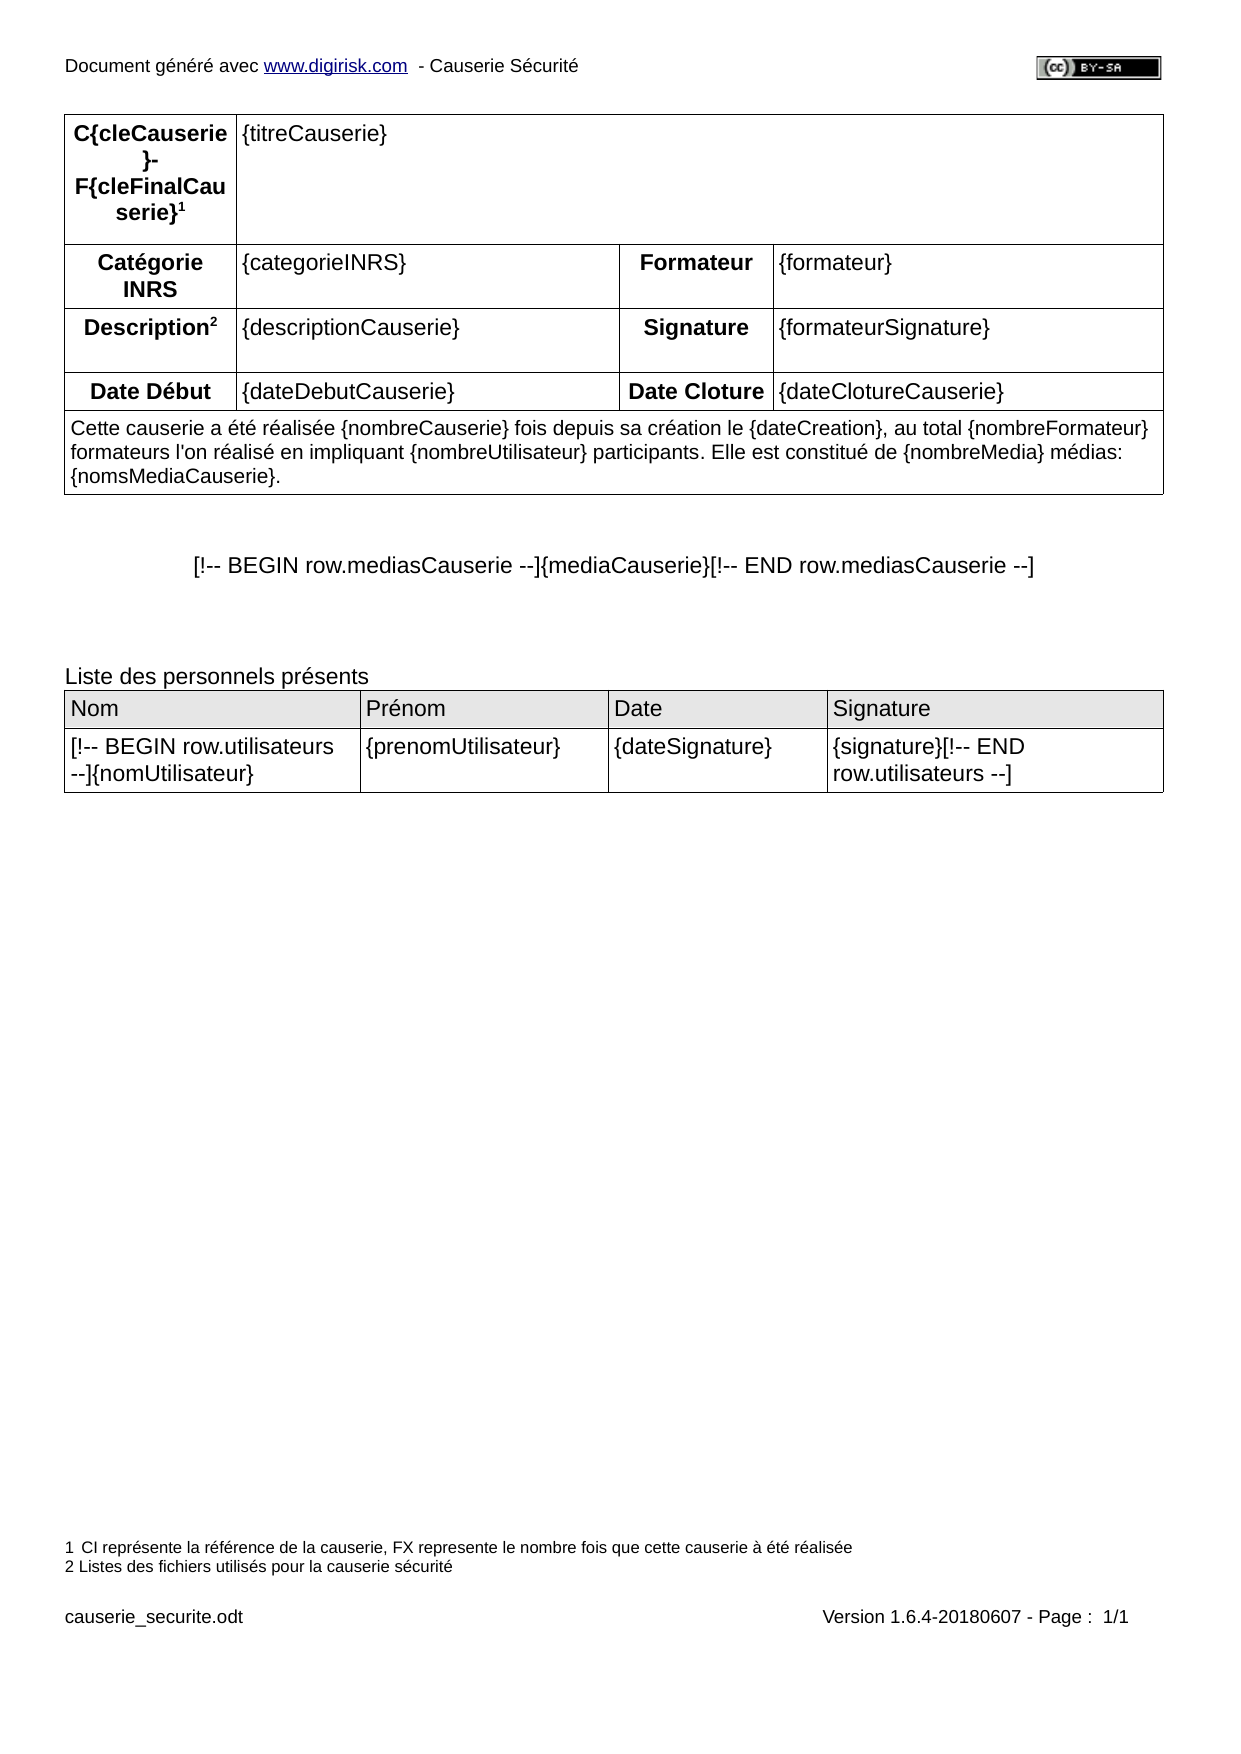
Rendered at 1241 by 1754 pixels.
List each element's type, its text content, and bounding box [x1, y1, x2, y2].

table_cell Signature [620, 309, 773, 372]
table_cell {signature}[!-- END row.utilisateurs --] [828, 729, 1163, 792]
table_cell Date Cloture [620, 373, 773, 410]
table_cell {prenomUtilisateur} [361, 729, 608, 792]
table_cell {dateSignature} [609, 729, 827, 792]
table_cell Date Début [65, 373, 236, 410]
table_cell {formateur} [774, 245, 1163, 308]
table_cell [!-- BEGIN row.utilisateurs --]{nomUtilisateur} [65, 729, 360, 792]
table_header Prénom [361, 691, 608, 727]
table_cell {categorieINRS} [237, 245, 619, 308]
table_header Date [609, 691, 827, 727]
picture [1036, 56, 1162, 80]
table_cell Formateur [620, 245, 773, 308]
table_cell Catégorie INRS [65, 245, 236, 308]
table_header {titreCauserie} [237, 115, 1163, 243]
table_cell {dateDebutCauserie} [237, 373, 619, 410]
table_cell {dateClotureCauserie} [774, 373, 1163, 410]
table_header [!-- BEGIN row.mediasCauserie --]{mediaCauserie}[!-- END row.mediasCauserie --] [65, 546, 1163, 584]
table_cell {descriptionCauserie} [237, 309, 619, 372]
table_header Signature [828, 691, 1163, 727]
text Liste des personnels présents [64, 663, 1163, 689]
table_header C{cleCauserie}-F{cleFinalCauserie} [65, 115, 236, 243]
table_cell Cette causerie a été réalisée {nombreCauserie} fois depuis sa création le {dateCreation}, au total {nombreFormateur} formateurs l'on réalisé en impliquant {nombreUtilisateur} participants. Elle est constitué de {nombreMedia} médias: {nomsMediaCauserie}. [65, 411, 1163, 493]
table_cell Description [65, 309, 236, 372]
table_cell {formateurSignature} [774, 309, 1163, 372]
table_header Nom [65, 691, 360, 727]
